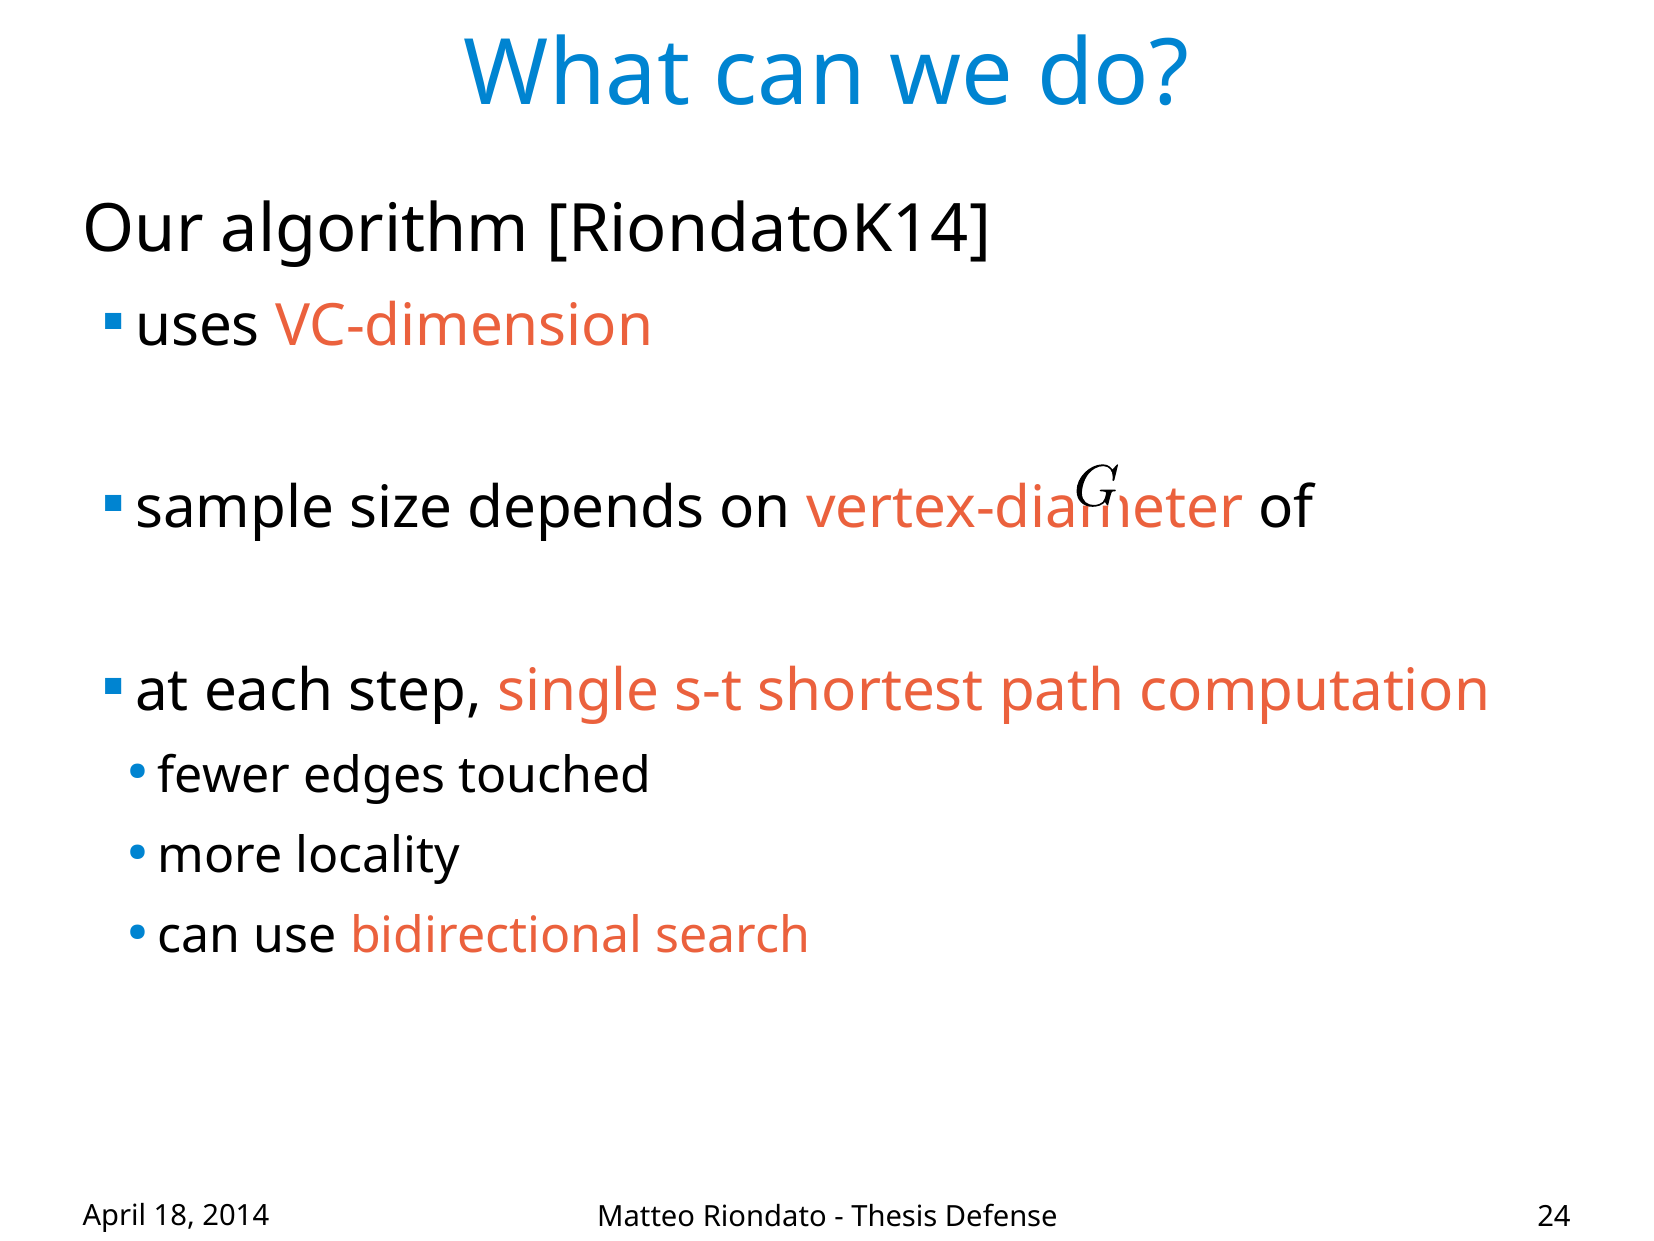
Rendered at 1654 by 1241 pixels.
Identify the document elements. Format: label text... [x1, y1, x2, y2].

text_box [1073, 464, 1120, 507]
list Our algorithm [RiondatoK14] uses VC-dimension sample size depends on vertex-diameter of at each step, single s-t shortest path computation fewer edges touched more locality can use bidirectional search [82, 180, 1571, 1186]
title What can we do? [82, 0, 1571, 139]
